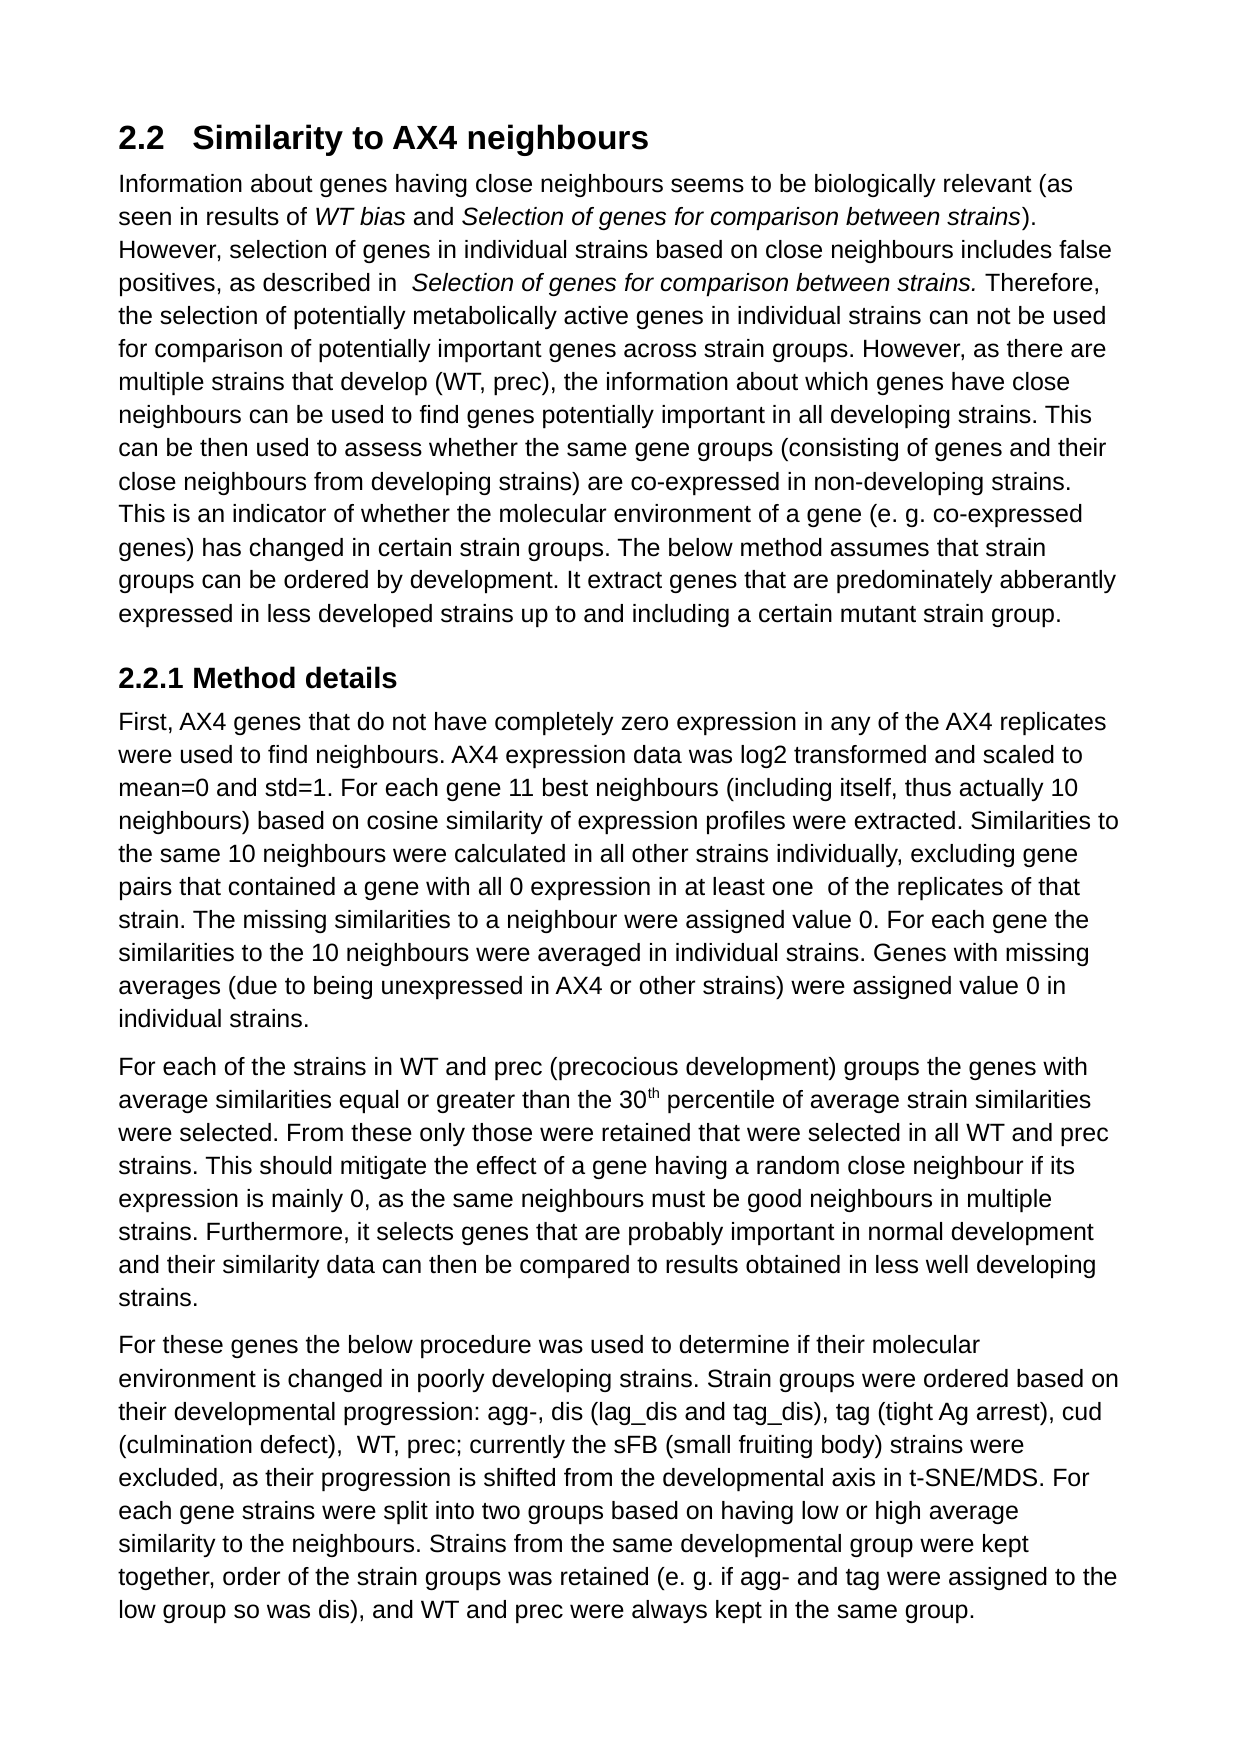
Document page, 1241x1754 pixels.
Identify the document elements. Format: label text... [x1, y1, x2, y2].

text First, AX4 genes that do not have completely zero expression in any of the AX4 replicates were used to find neighbours. AX4 expression data was log2 transformed and scaled to mean=0 and std=1. For each gene 11 best neighbours (including itself, thus actually 10 neighbours) based on cosine similarity of expression profiles were extracted. Similarities to the same 10 neighbours were calculated in all other strains individually, excluding gene pairs that contained a gene with all 0 expression in at least one of the replicates of that strain. The missing similarities to a neighbour were assigned value 0. For each gene the similarities to the 10 neighbours were averaged in individual strains. Genes with missing averages (due to being unexpressed in AX4 or other strains) were assigned value 0 in individual strains. [118, 707, 1122, 1033]
text For each of the strains in WT and prec (precocious development) groups the genes with average similarities equal or greater than the 30th percentile of average strain similarities were selected. From these only those were retained that were selected in all WT and prec strains. This should mitigate the effect of a gene having a random close neighbour if its expression is mainly 0, as the same neighbours must be good neighbours in multiple strains. Furthermore, it selects genes that are probably important in normal development and their similarity data can then be compared to results obtained in less well developing strains. [118, 1052, 1122, 1312]
subtitle Method details [118, 661, 1122, 694]
text Information about genes having close neighbours seems to be biologically relevant (as seen in results of WT bias and Selection of genes for comparison between strains). However, selection of genes in individual strains based on close neighbours includes false positives, as described in Selection of genes for comparison between strains. Therefore, the selection of potentially metabolically active genes in individual strains can not be used for comparison of potentially important genes across strain groups. However, as there are multiple strains that develop (WT, prec), the information about which genes have close neighbours can be used to find genes potentially important in all developing strains. This can be then used to assess whether the same gene groups (consisting of genes and their close neighbours from developing strains) are co-expressed in non-developing strains. This is an indicator of whether the molecular environment of a gene (e. g. co-expressed genes) has changed in certain strain groups. The below method assumes that strain groups can be ordered by development. It extract genes that are predominately abberantly expressed in less developed strains up to and including a certain mutant strain group. [118, 169, 1122, 627]
text For these genes the below procedure was used to determine if their molecular environment is changed in poorly developing strains. Strain groups were ordered based on their developmental progression: agg-, dis (lag_dis and tag_dis), tag (tight Ag arrest), cud (culmination defect), WT, prec; currently the sFB (small fruiting body) strains were excluded, as their progression is shifted from the developmental axis in t-SNE/MDS. For each gene strains were split into two groups based on having low or high average similarity to the neighbours. Strains from the same developmental group were kept together, order of the strain groups was retained (e. g. if agg- and tag were assigned to the low group so was dis), and WT and prec were always kept in the same group. [118, 1331, 1122, 1623]
subtitle Similarity to AX4 neighbours [118, 118, 1122, 157]
